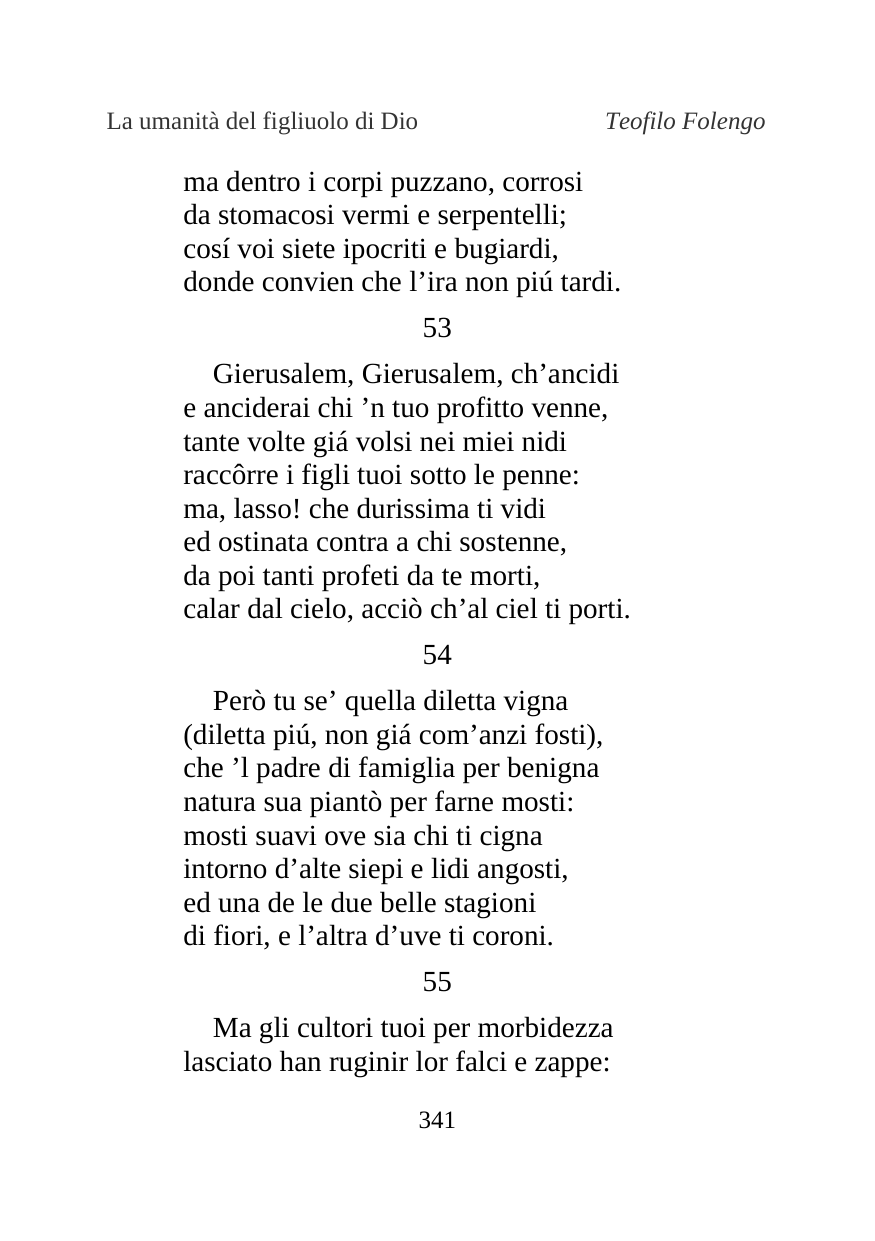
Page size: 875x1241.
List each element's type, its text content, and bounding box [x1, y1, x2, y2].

text Però tu se’ quella diletta vigna (diletta piú, non giá com’anzi fosti), che ’l padre di famiglia per benigna natura sua piantò per farne mosti: mosti suavi ove sia chi ti cigna intorno d’alte siepi e lidi angosti, ed una de le due belle stagioni di fiori, e l’altra d’uve ti coroni. [183, 683, 768, 952]
text 53 [106, 311, 768, 344]
text Ma gli cultori tuoi per morbidezza lasciato han ruginir lor falci e zappe: [183, 1010, 768, 1077]
text 54 [106, 637, 768, 671]
text Gierusalem, Gierusalem, ch’ancidi e anciderai chi ’n tuo profitto venne, tante volte giá volsi nei miei nidi raccôrre i figli tuoi sotto le penne: ma, lasso! che durissima ti vidi ed ostinata contra a chi sostenne, da poi tanti profeti da te morti, calar dal cielo, acciò ch’al ciel ti porti. [183, 357, 768, 625]
text 55 [106, 964, 768, 998]
text ma dentro i corpi puzzano, corrosi da stomacosi vermi e serpentelli; cosí voi siete ipocriti e bugiardi, donde convien che l’ira non piú tardi. [183, 164, 768, 298]
